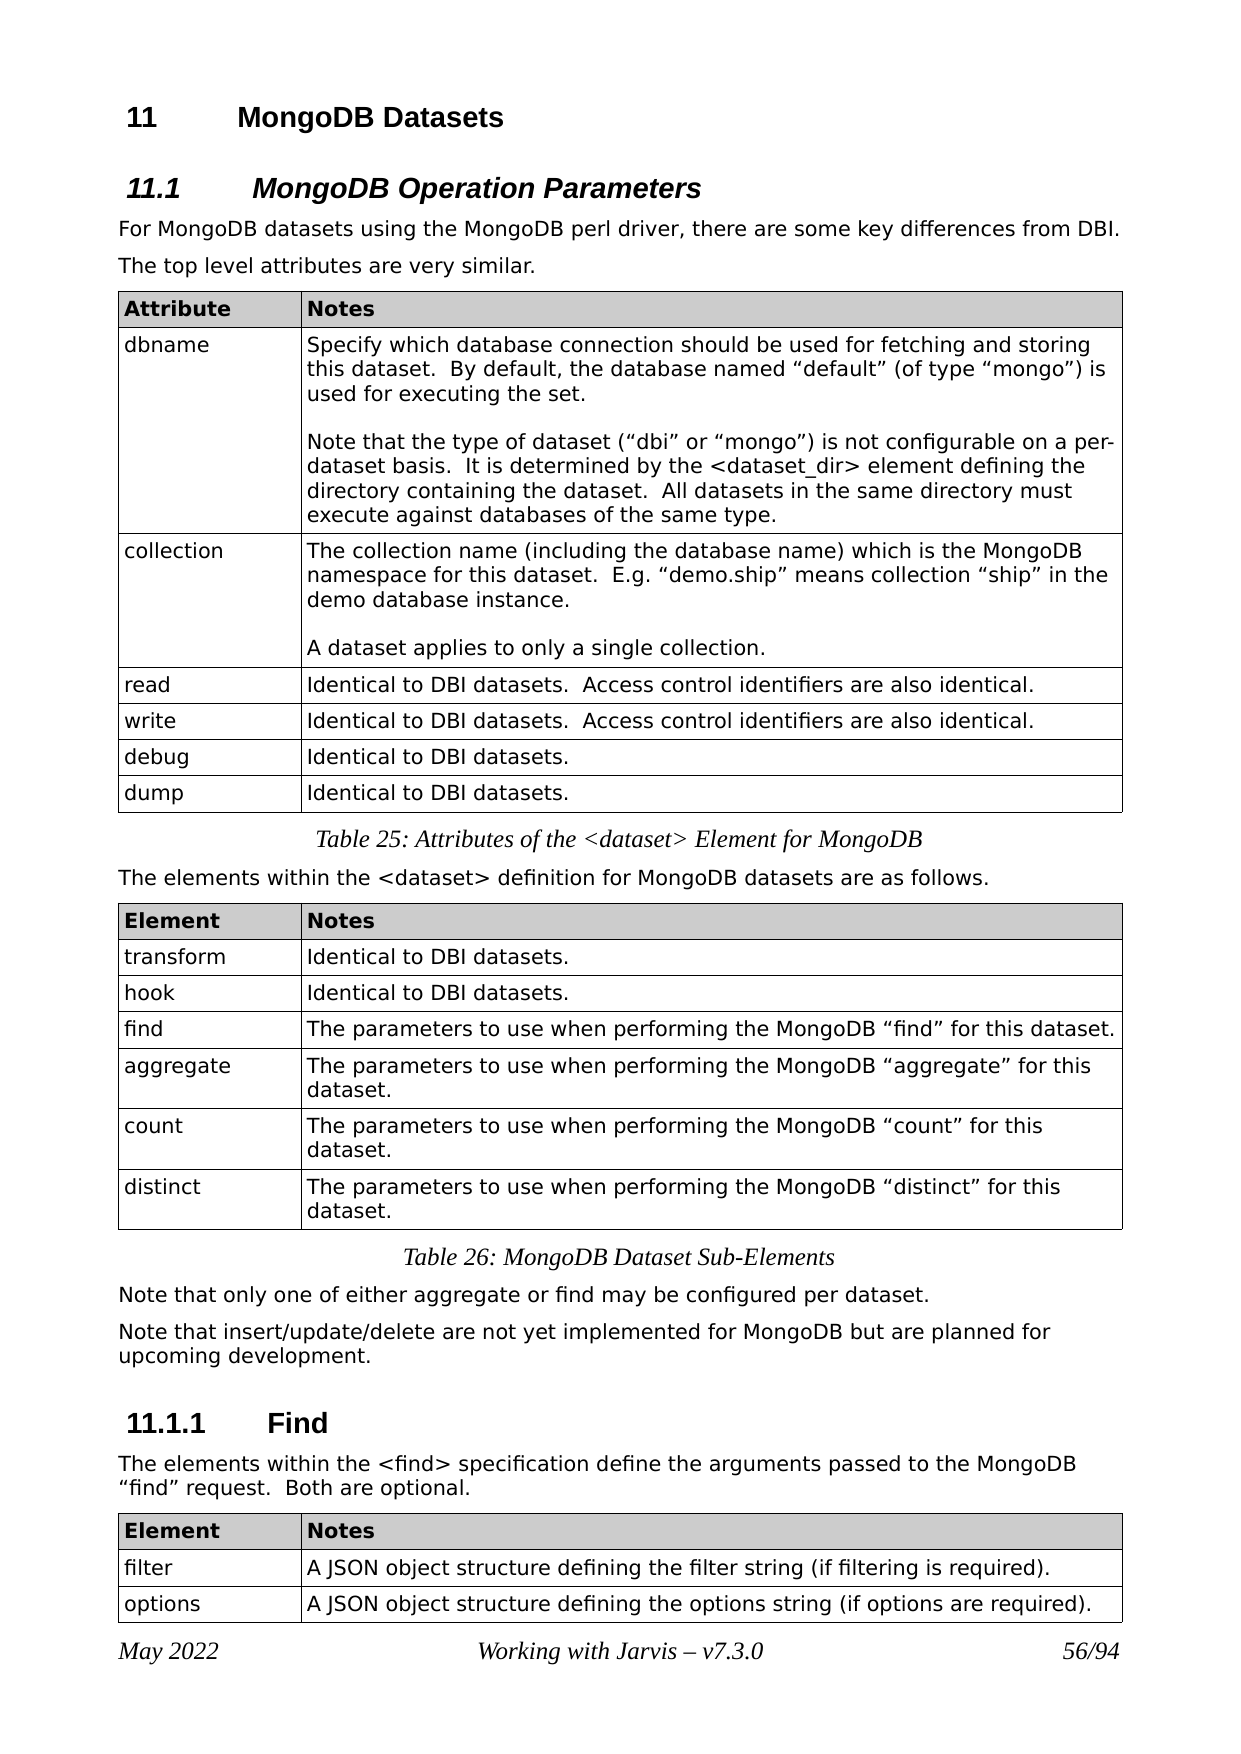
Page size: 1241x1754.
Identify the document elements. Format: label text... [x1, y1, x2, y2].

table_cell read [119, 668, 301, 703]
table_cell Specify which database connection should be used for fetching and storing this dataset. By default, the database named “default” (of type “mongo”) is used for executing the set. Note that the type of dataset (“dbi” or “mongo”) is not configurable on a per-dataset basis. It is determined by the <dataset_dir> element defining the directory containing the dataset. All datasets in the same directory must execute against databases of the same type. [302, 328, 1122, 533]
table_cell aggregate [119, 1049, 301, 1108]
table_cell The parameters to use when performing the MongoDB “find” for this dataset. [302, 1012, 1122, 1047]
subtitle MongoDB Datasets [118, 100, 1122, 133]
text The elements within the <dataset> definition for MongoDB datasets are as follows. [118, 866, 1122, 890]
table_cell hook [119, 976, 301, 1011]
table_cell find [119, 1012, 301, 1047]
table_cell Identical to DBI datasets. [302, 940, 1122, 975]
table_cell dbname [119, 328, 301, 533]
table_cell distinct [119, 1170, 301, 1229]
table_cell The parameters to use when performing the MongoDB “count” for this dataset. [302, 1109, 1122, 1168]
table_cell Identical to DBI datasets. [302, 976, 1122, 1011]
table_cell Identical to DBI datasets. [302, 740, 1122, 775]
table_cell A JSON object structure defining the filter string (if filtering is required). [302, 1550, 1122, 1586]
table_header Element [119, 1514, 301, 1549]
text Table 25: Attributes of the <dataset> Element for MongoDB [118, 824, 1122, 853]
table_cell options [119, 1587, 301, 1622]
table_cell The parameters to use when performing the MongoDB “distinct” for this dataset. [302, 1170, 1122, 1229]
table_cell write [119, 704, 301, 739]
text Note that insert/update/delete are not yet implemented for MongoDB but are planned for upcoming development. [118, 1320, 1122, 1368]
table_cell collection [119, 534, 301, 666]
table_cell Identical to DBI datasets. Access control identifiers are also identical. [302, 668, 1122, 703]
table_cell debug [119, 740, 301, 775]
text Table 26: MongoDB Dataset Sub-Elements [118, 1242, 1122, 1271]
table_cell transform [119, 940, 301, 975]
text For MongoDB datasets using the MongoDB perl driver, there are some key differences from DBI. [118, 217, 1122, 241]
table_header Element [119, 904, 301, 939]
text The elements within the <find> specification define the arguments passed to the MongoDB “find” request. Both are optional. [118, 1452, 1122, 1501]
table_cell The collection name (including the database name) which is the MongoDB namespace for this dataset. E.g. “demo.ship” means collection “ship” in the demo database instance. A dataset applies to only a single collection. [302, 534, 1122, 666]
text The top level attributes are very similar. [118, 254, 1122, 278]
table_cell Identical to DBI datasets. Access control identifiers are also identical. [302, 704, 1122, 739]
table_cell filter [119, 1550, 301, 1586]
table_cell The parameters to use when performing the MongoDB “aggregate” for this dataset. [302, 1049, 1122, 1108]
subtitle MongoDB Operation Parameters [118, 171, 1122, 204]
table_cell dump [119, 776, 301, 811]
subtitle Find [118, 1406, 1122, 1439]
text Note that only one of either aggregate or find may be configured per dataset. [118, 1283, 1122, 1307]
table_cell A JSON object structure defining the options string (if options are required). [302, 1587, 1122, 1622]
table_header Attribute [119, 292, 301, 327]
table_cell count [119, 1109, 301, 1168]
table_header Notes [302, 1514, 1122, 1549]
table_header Notes [302, 904, 1122, 939]
table_cell Identical to DBI datasets. [302, 776, 1122, 811]
table_header Notes [302, 292, 1122, 327]
